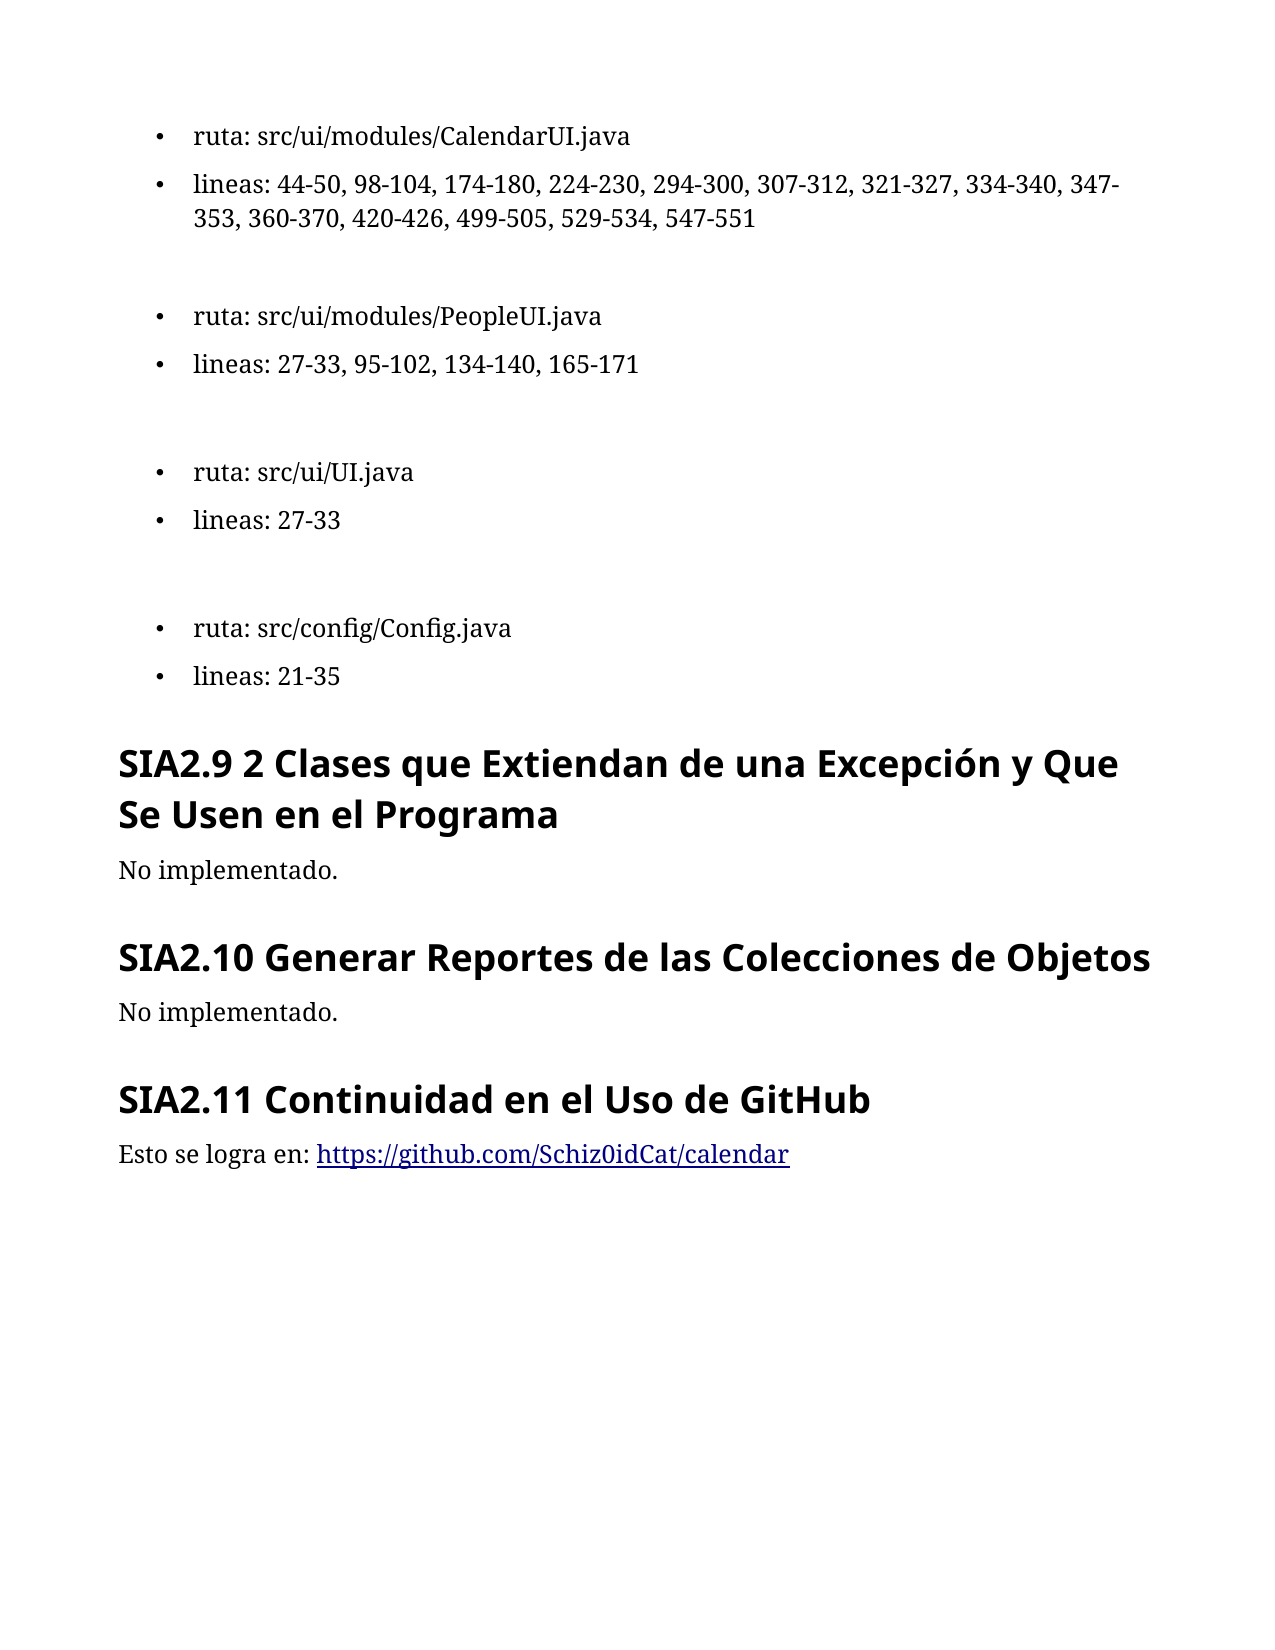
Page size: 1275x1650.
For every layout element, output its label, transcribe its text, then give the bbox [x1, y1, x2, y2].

list ruta: src/ui/modules/CalendarUI.java [156, 118, 1157, 152]
list lineas: 27-33 [156, 503, 1157, 537]
list ruta: src/config/Config.java [156, 610, 1157, 644]
subtitle SIA2.11 Continuidad en el Uso de GitHub [118, 1073, 1157, 1124]
list lineas: 44-50, 98-104, 174-180, 224-230, 294-300, 307-312, 321-327, 334-340, 347-353, 360-370, 420-426, 499-505, 529-534, 547-551 [156, 167, 1157, 235]
list lineas: 27-33, 95-102, 134-140, 165-171 [156, 347, 1157, 381]
list lineas: 21-35 [156, 659, 1157, 693]
text No implementado. [118, 995, 1157, 1029]
text Esto se logra en: https://github.com/Schiz0idCat/calendar [118, 1137, 1157, 1171]
list ruta: src/ui/UI.java [156, 454, 1157, 488]
subtitle SIA2.9 2 Clases que Extiendan de una Excepción y Que Se Usen en el Programa [118, 738, 1157, 840]
text No implementado. [118, 852, 1157, 886]
subtitle SIA2.10 Generar Reportes de las Colecciones de Objetos [118, 931, 1157, 982]
list ruta: src/ui/modules/PeopleUI.java [156, 298, 1157, 332]
